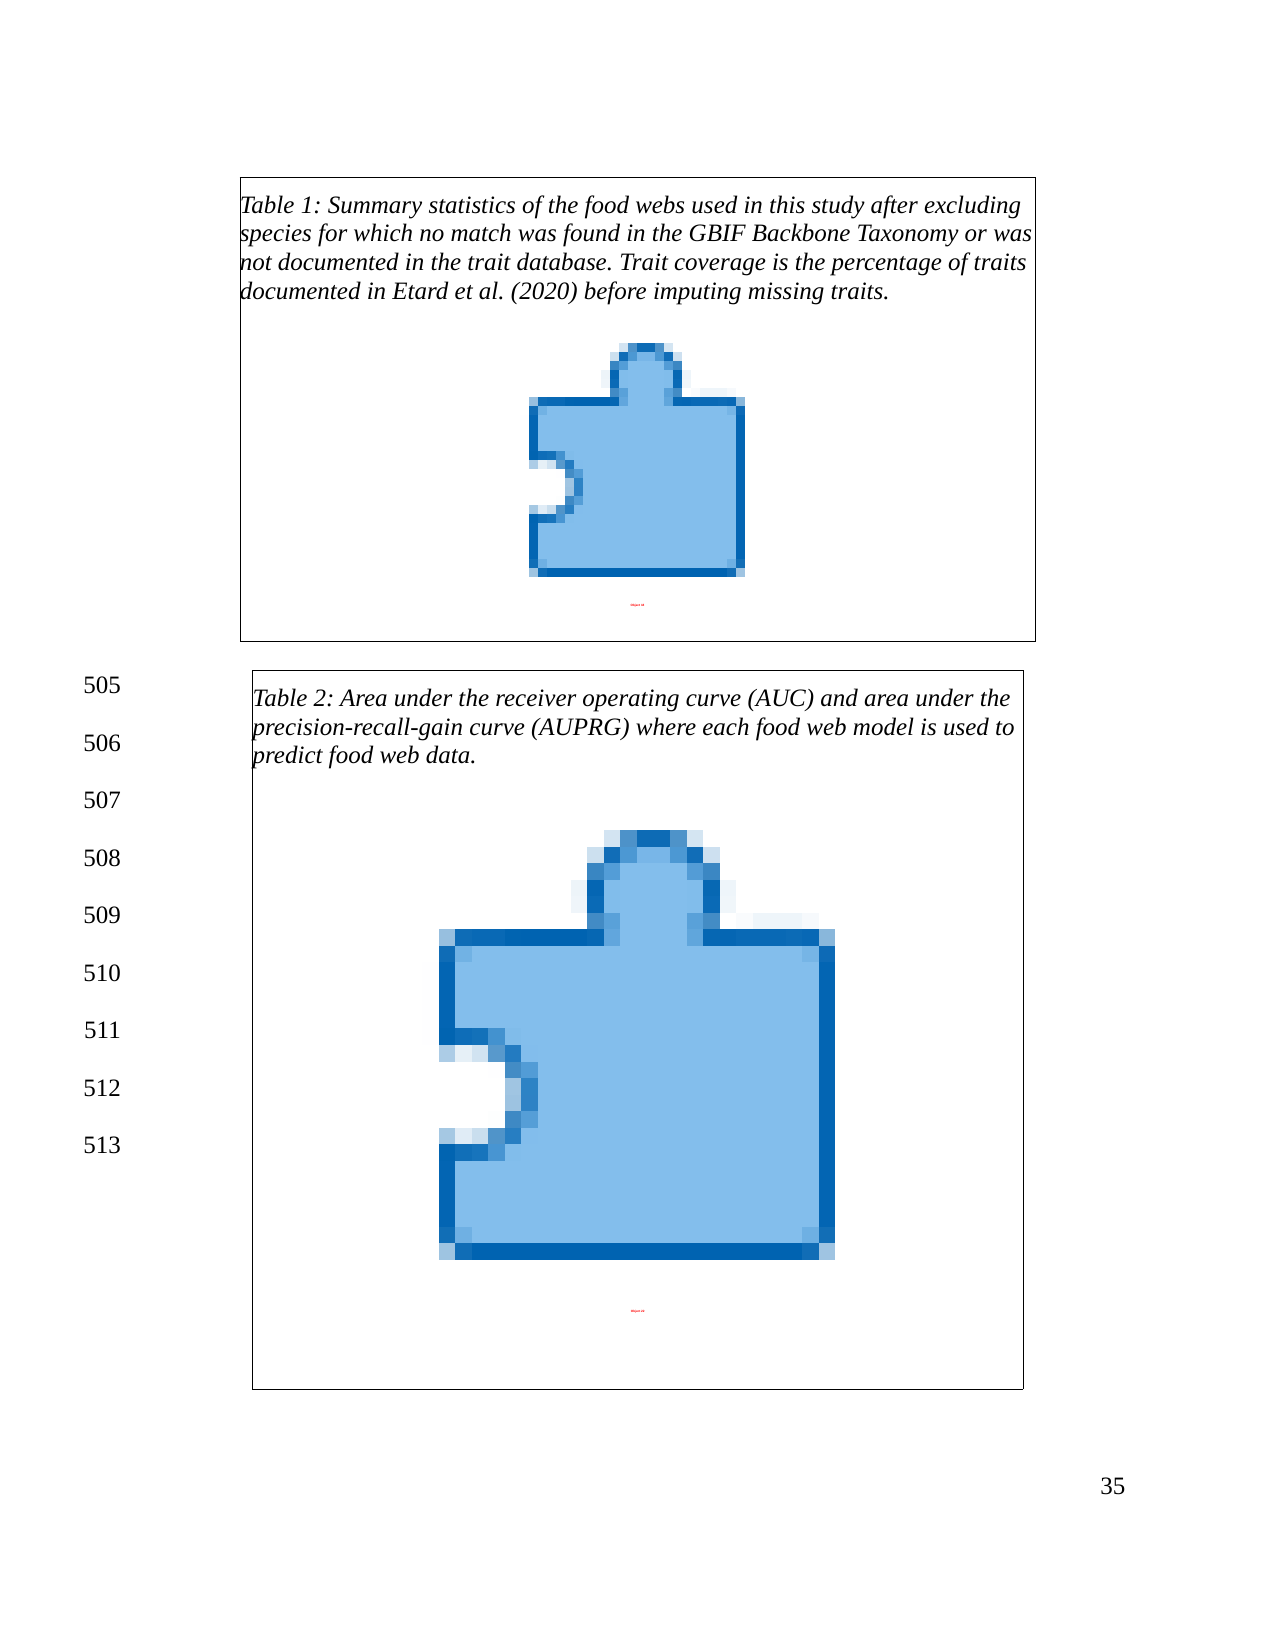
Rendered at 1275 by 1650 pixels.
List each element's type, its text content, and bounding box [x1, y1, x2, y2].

text Table 1: Summary statistics of the food webs used in this study after excluding species for which no match was found in the GBIF Backbone Taxonomy or was not documented in the trait database. Trait coverage is the percentage of traits documented in Etard et al. (2020) before imputing missing traits. [241, 190, 1035, 305]
text Table 2: Area under the receiver operating curve (AUC) and area under the precision-recall-gain curve (AUPRG) where each food web model is used to predict food web data. [253, 683, 1023, 769]
